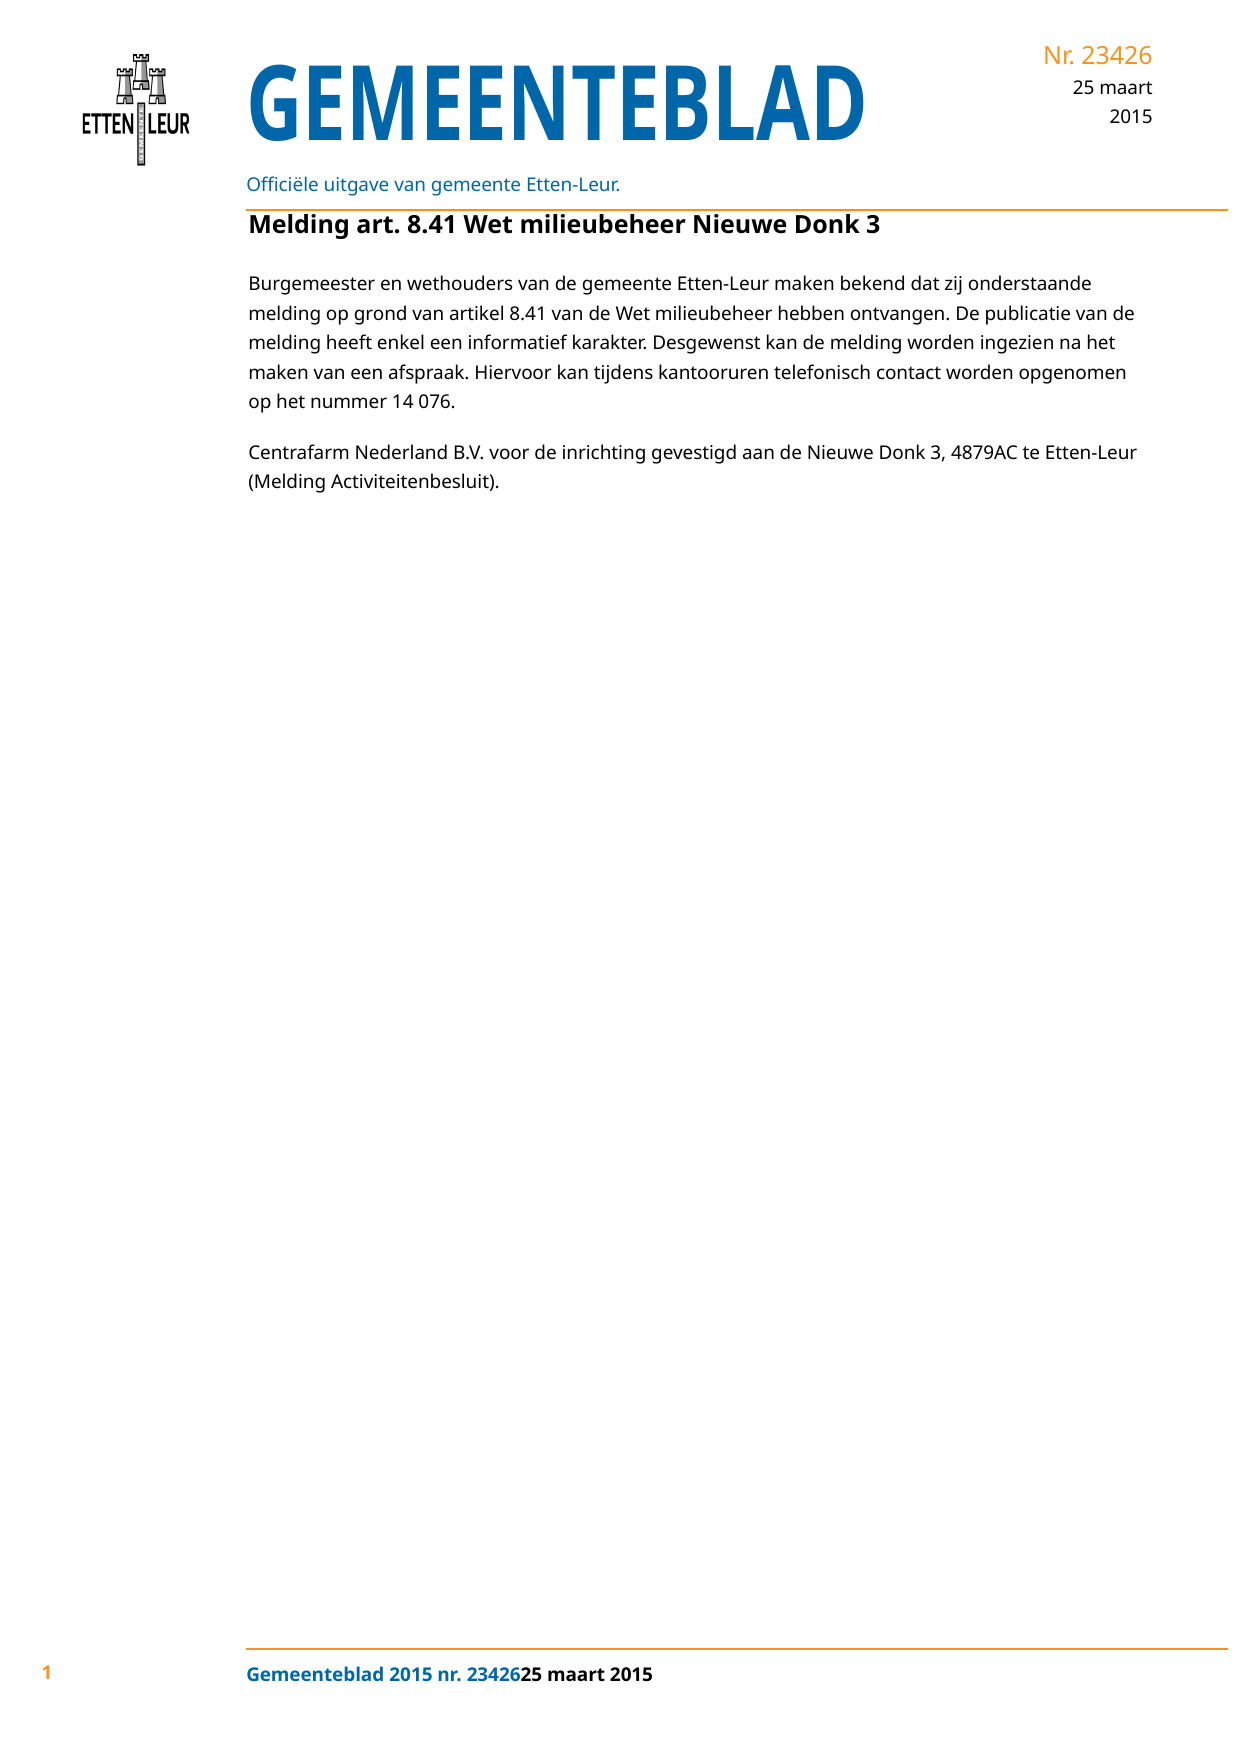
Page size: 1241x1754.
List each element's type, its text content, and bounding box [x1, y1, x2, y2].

text Melding art. 8.41 Wet milieubeheer Nieuwe Donk 3 [248, 211, 1152, 241]
text Burgemeester en wethouders van de gemeente Etten-Leur maken bekend dat zij onderstaande melding op grond van artikel 8.41 van de Wet milieubeheer hebben ontvangen. De publicatie van de melding heeft enkel een informatief karakter. Desgewenst kan de melding worden ingezien na het maken van een afspraak. Hiervoor kan tijdens kantooruren telefonisch contact worden opgenomen op het nummer 14 076. [248, 270, 1152, 414]
text Centrafarm Nederland B.V. voor de inrichting gevestigd aan de Nieuwe Donk 3, 4879AC te Etten-Leur (Melding Activiteitenbesluit). [248, 439, 1152, 494]
picture [41, 47, 231, 172]
